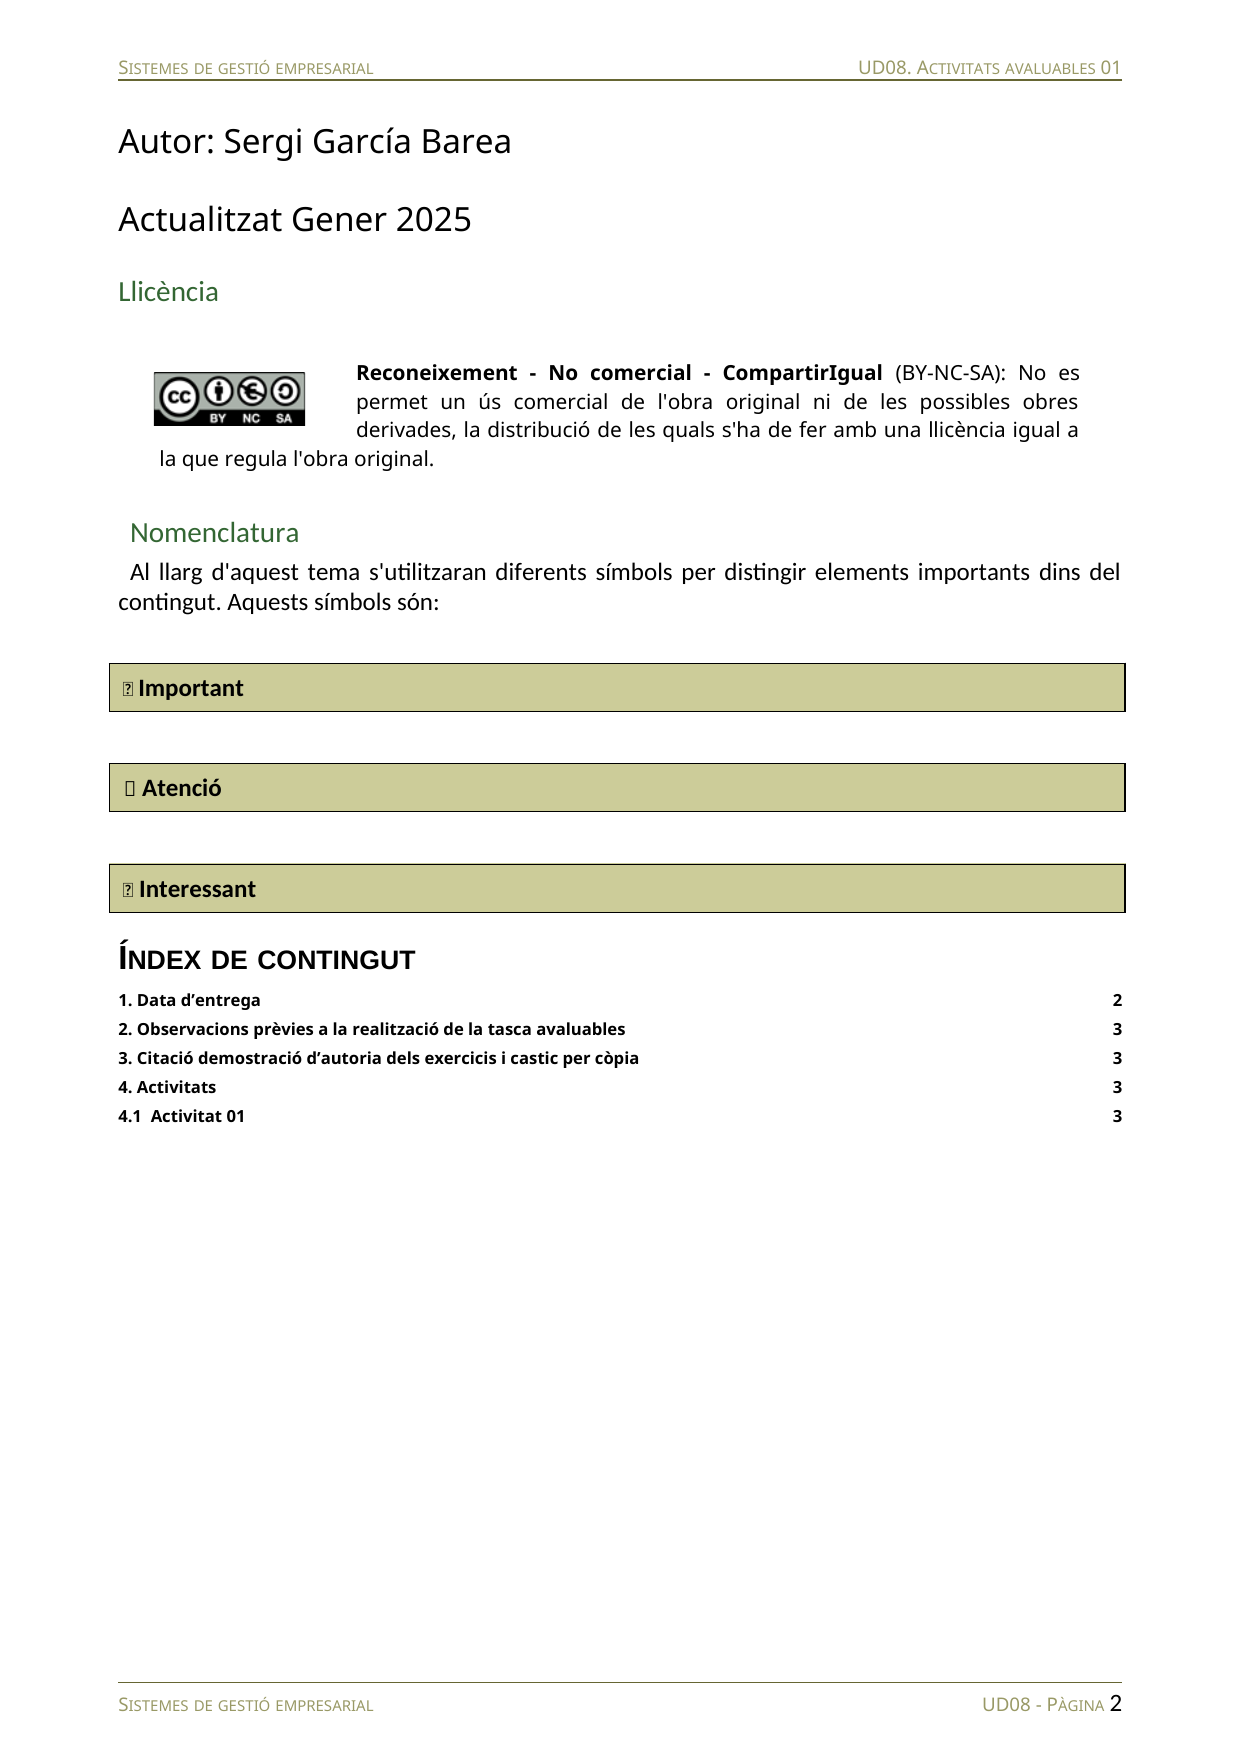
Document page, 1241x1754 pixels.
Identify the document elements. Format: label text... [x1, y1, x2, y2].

text 2. Observacions prèvies a la realització de la tasca avaluables 3 [118, 1018, 1122, 1040]
text 1. Data d’entrega 2 [118, 989, 1122, 1011]
picture [153, 372, 306, 426]
text 3. Citació demostració d’autoria dels exercicis i castic per còpia 3 [118, 1047, 1122, 1069]
text 💬 Interessant [110, 865, 1124, 912]
text 4.1 Activitat 01 3 [118, 1104, 1122, 1127]
text Nomenclatura [118, 514, 1122, 549]
text 4. Activitats 3 [118, 1076, 1122, 1098]
text Actualitzat Gener 2025 [118, 196, 1122, 241]
text Reconeixement - No comercial - CompartirIgual (BY-NC-SA): No es permet un ús comercial de l'obra original ni de les possibles obres derivades, la distribució de les quals s'ha de fer amb una llicència igual a la que regula l'obra original. [159, 358, 1080, 472]
text Al llarg d'aquest tema s'utilitzaran diferents símbols per distingir elements importants dins del contingut. Aquests símbols són: [118, 556, 1122, 617]
text Autor: Sergi García Barea [118, 118, 1122, 163]
text 📖 Important [110, 664, 1124, 711]
text ❕ Atenció [110, 764, 1124, 811]
text Índex de contingut [118, 938, 1122, 976]
text Llicència [118, 273, 1122, 309]
